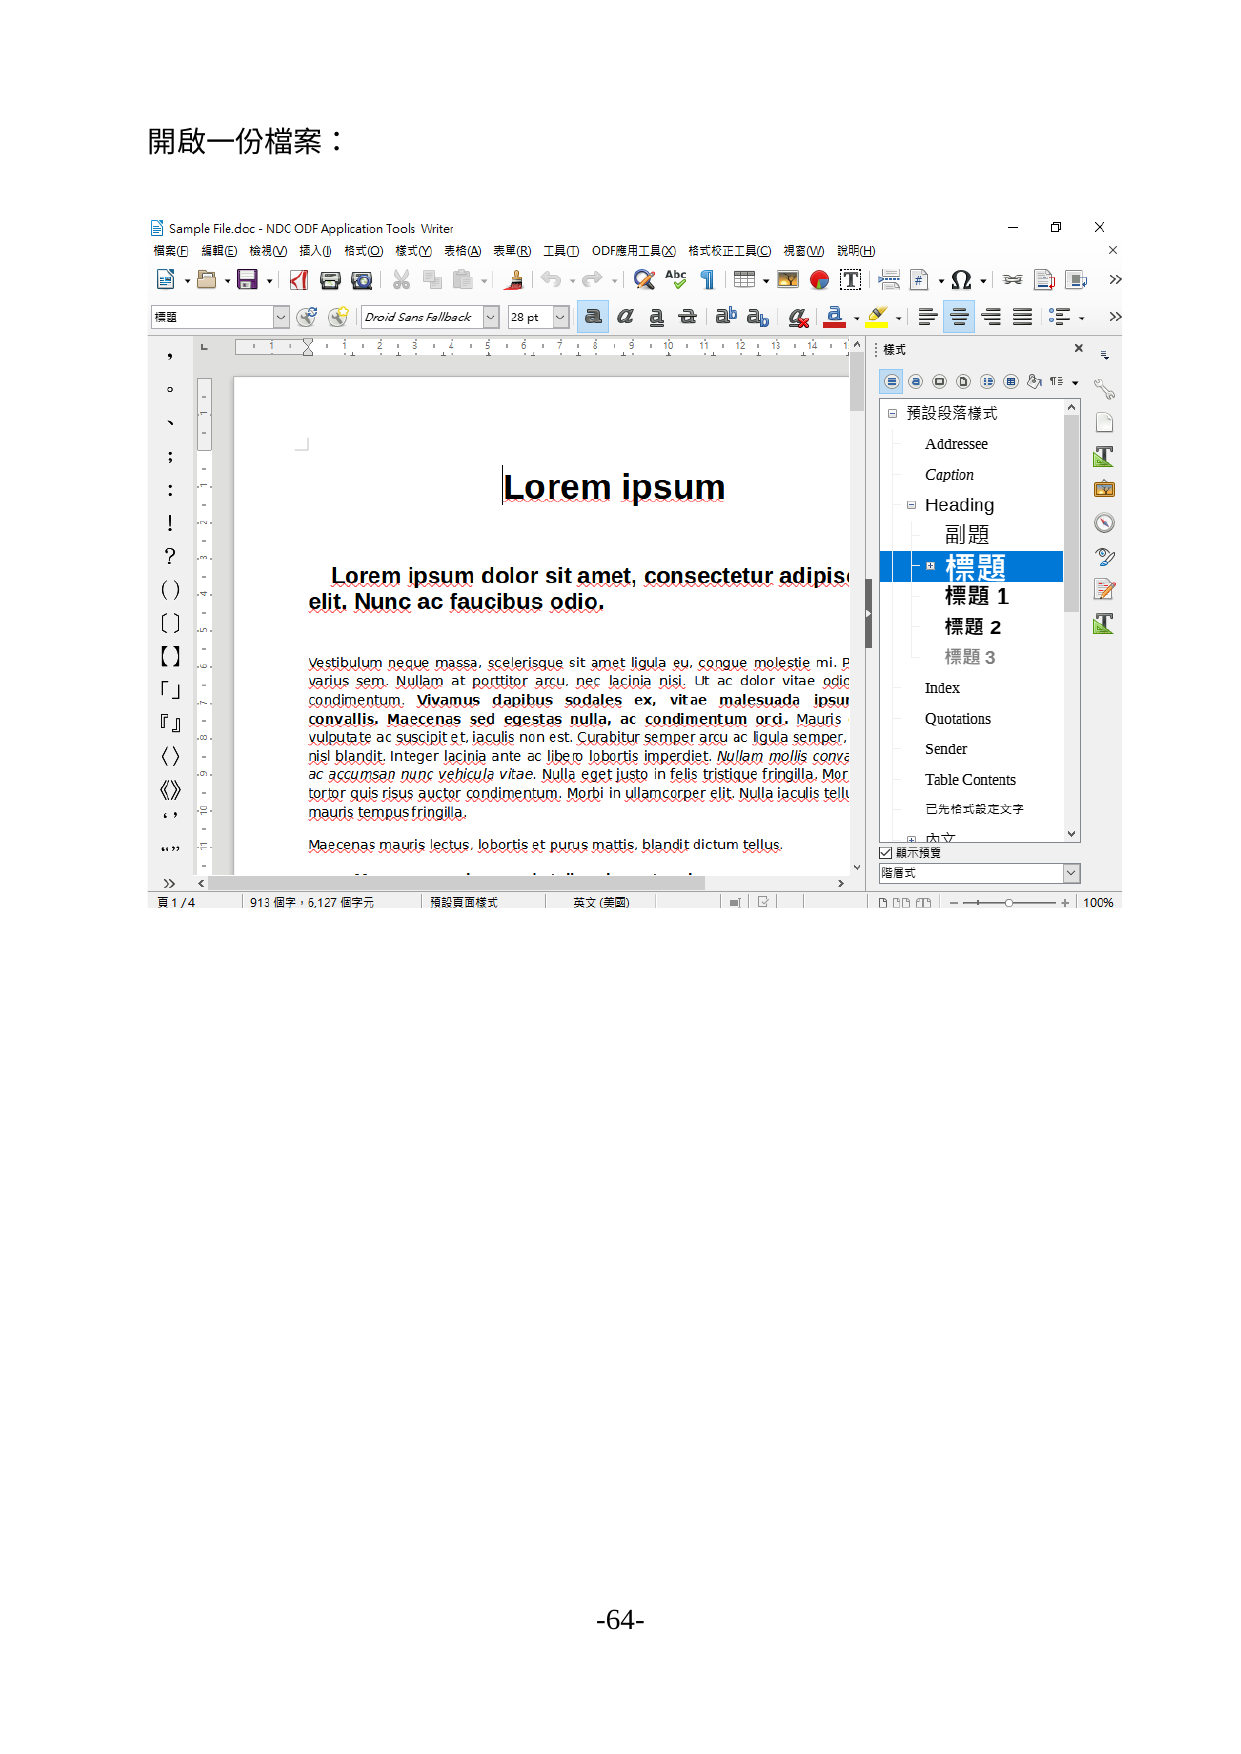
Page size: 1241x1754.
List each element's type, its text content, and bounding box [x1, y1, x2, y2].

text 開啟一份檔案： [148, 118, 1122, 160]
picture [147, 217, 1123, 908]
